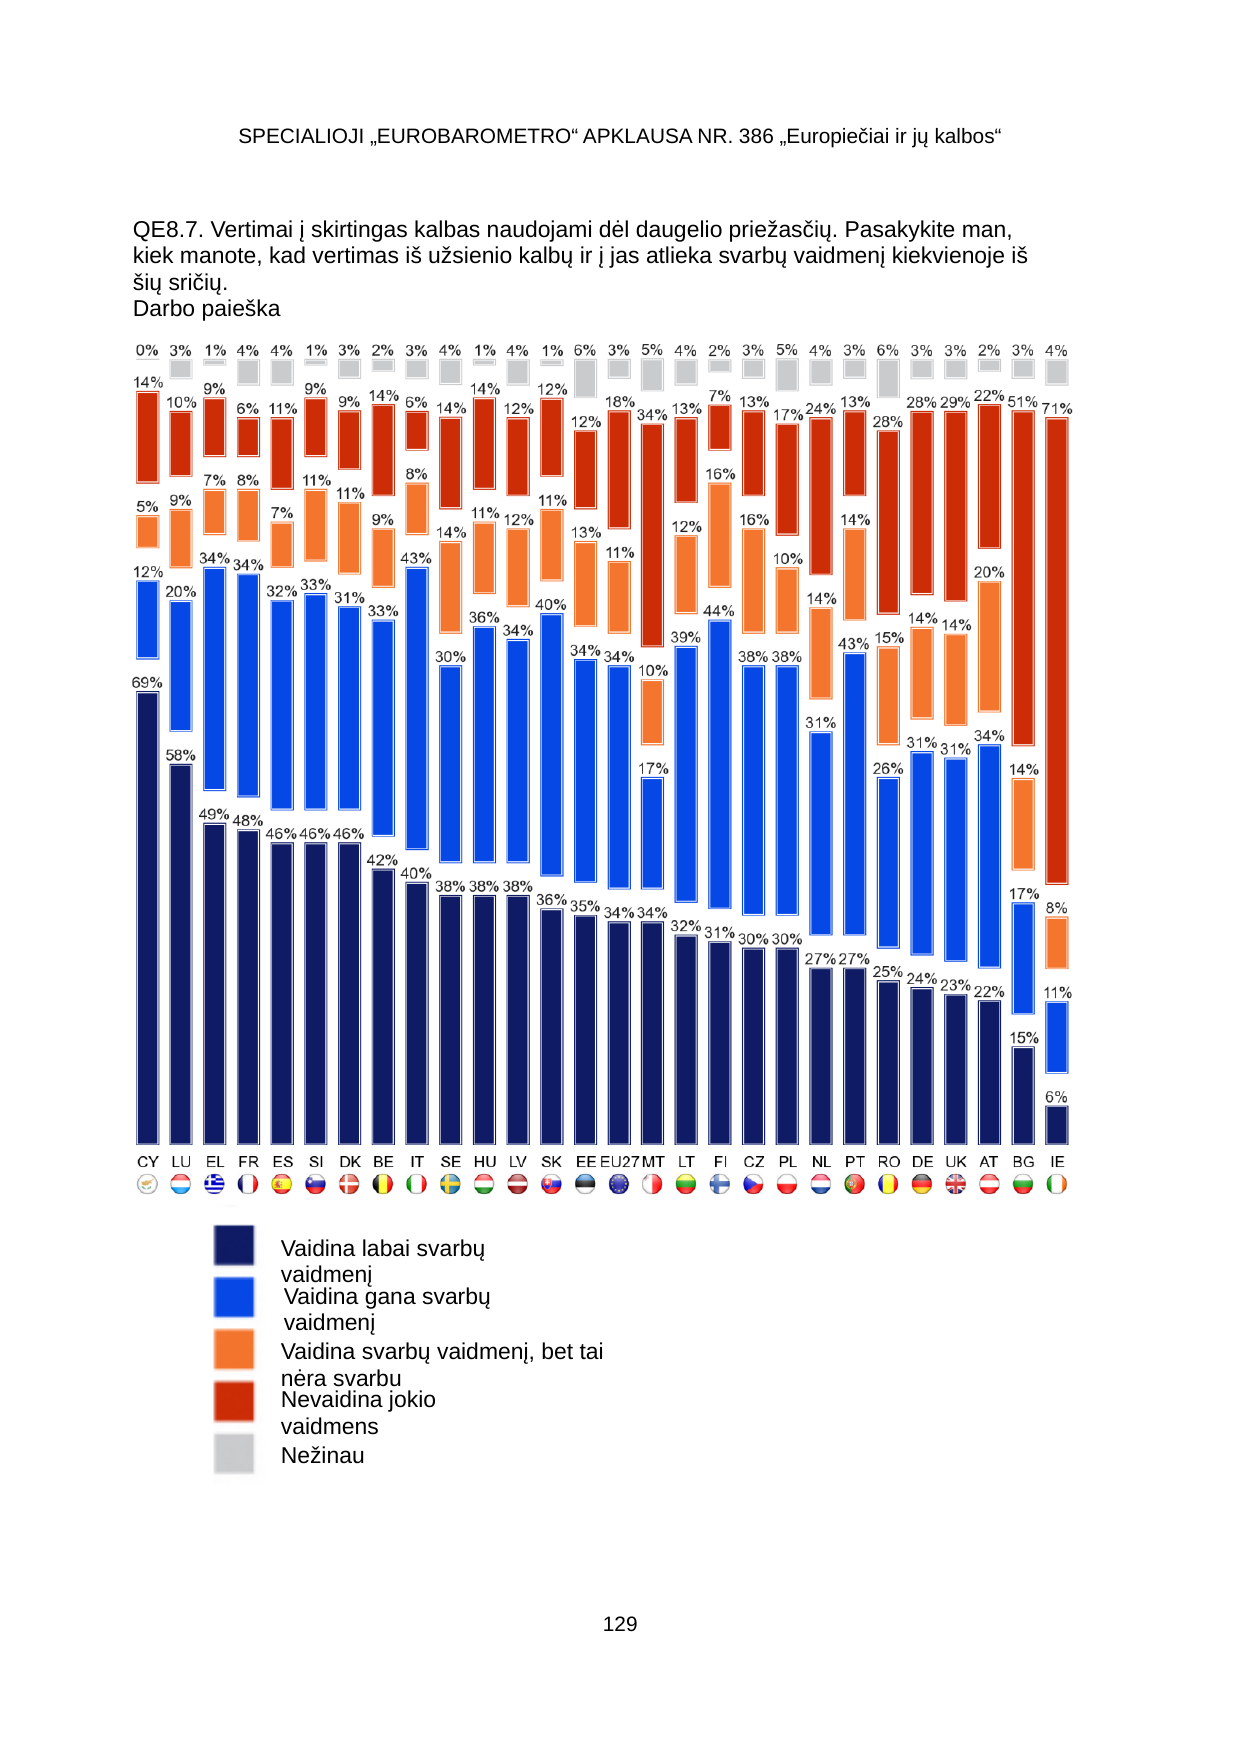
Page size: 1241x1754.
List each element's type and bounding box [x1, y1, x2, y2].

picture [118, 334, 1093, 1197]
picture [177, 1205, 266, 1489]
